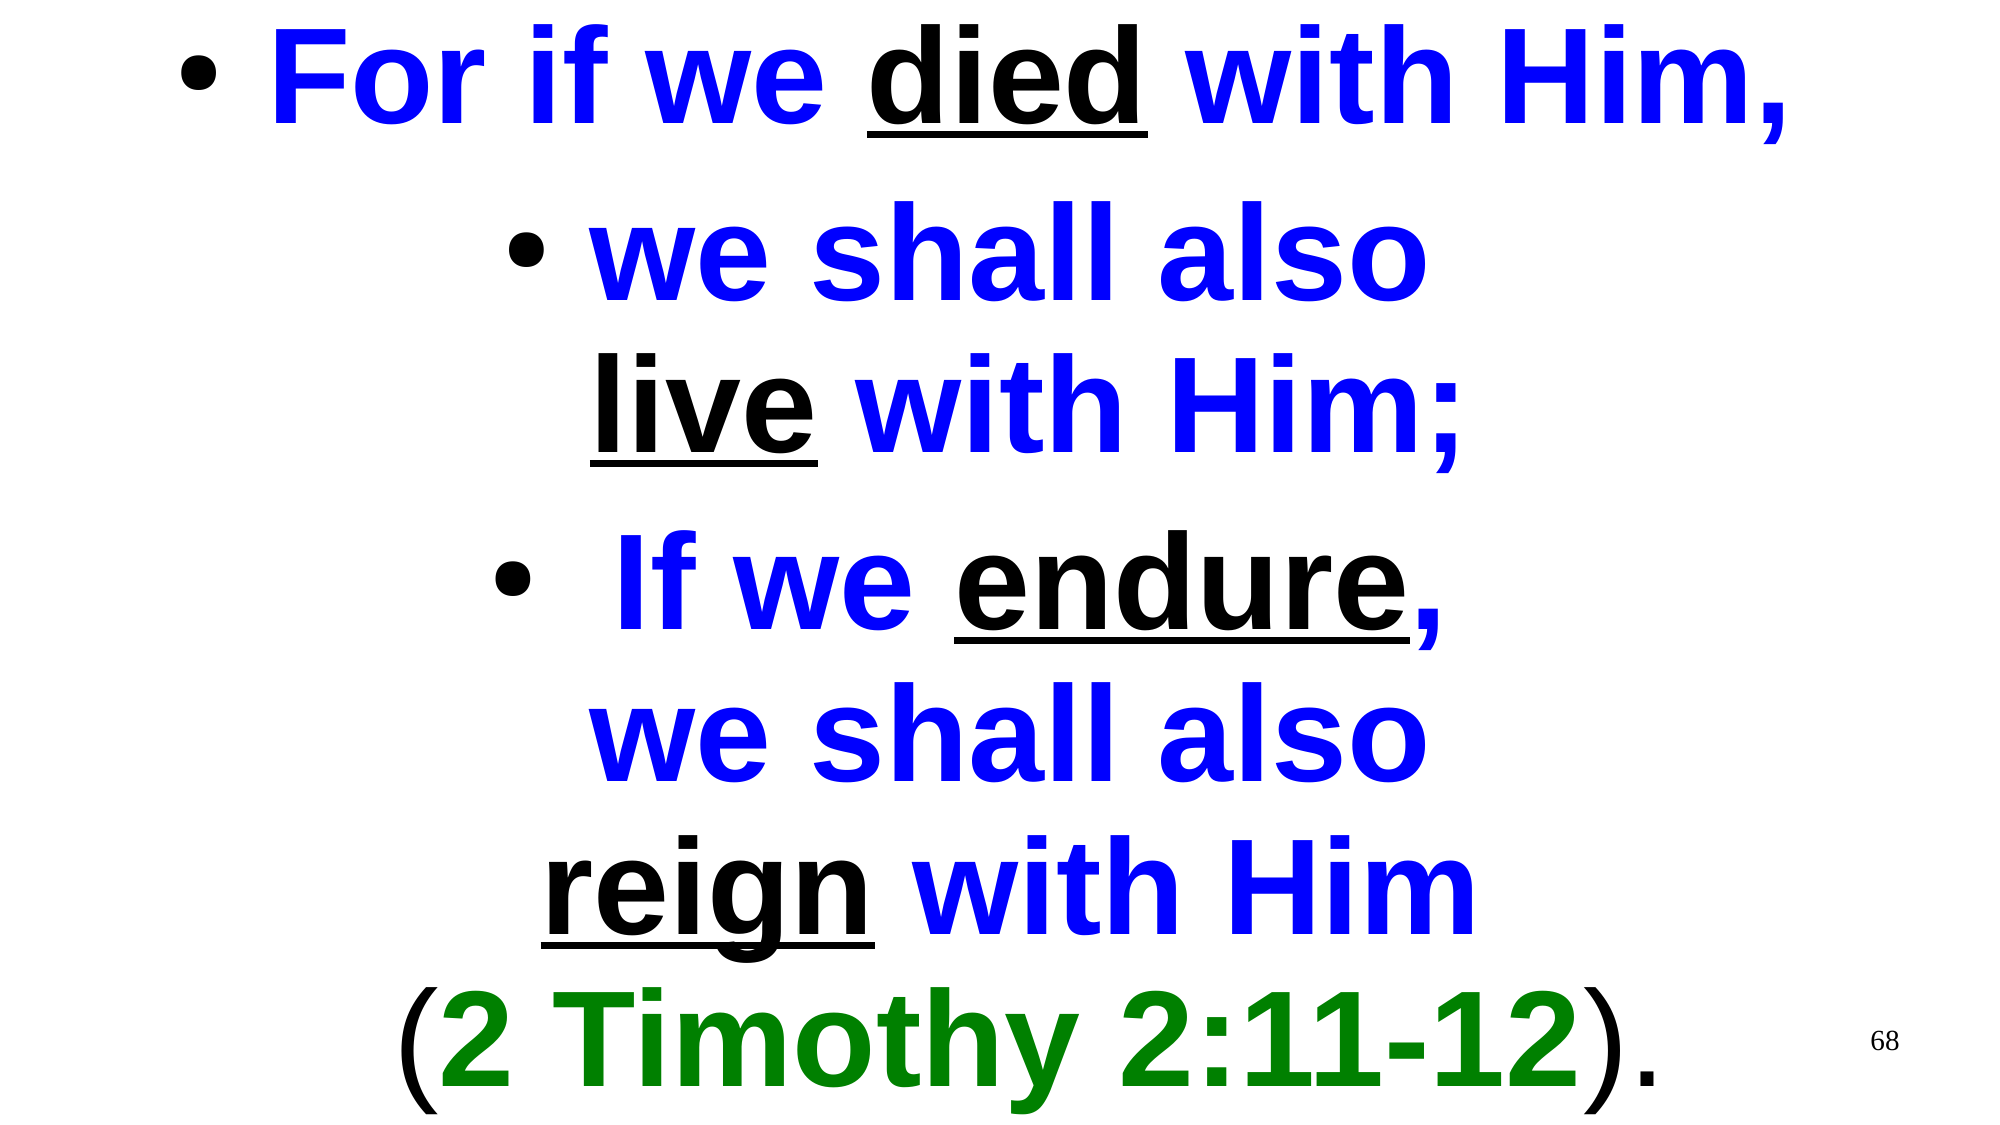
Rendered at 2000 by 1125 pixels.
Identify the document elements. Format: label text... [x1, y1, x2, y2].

list For if we died with Him, we shall also live with Him; If we endure, we shall also reign with Him (2 Timothy 2:11-12). [0, 0, 1996, 1123]
